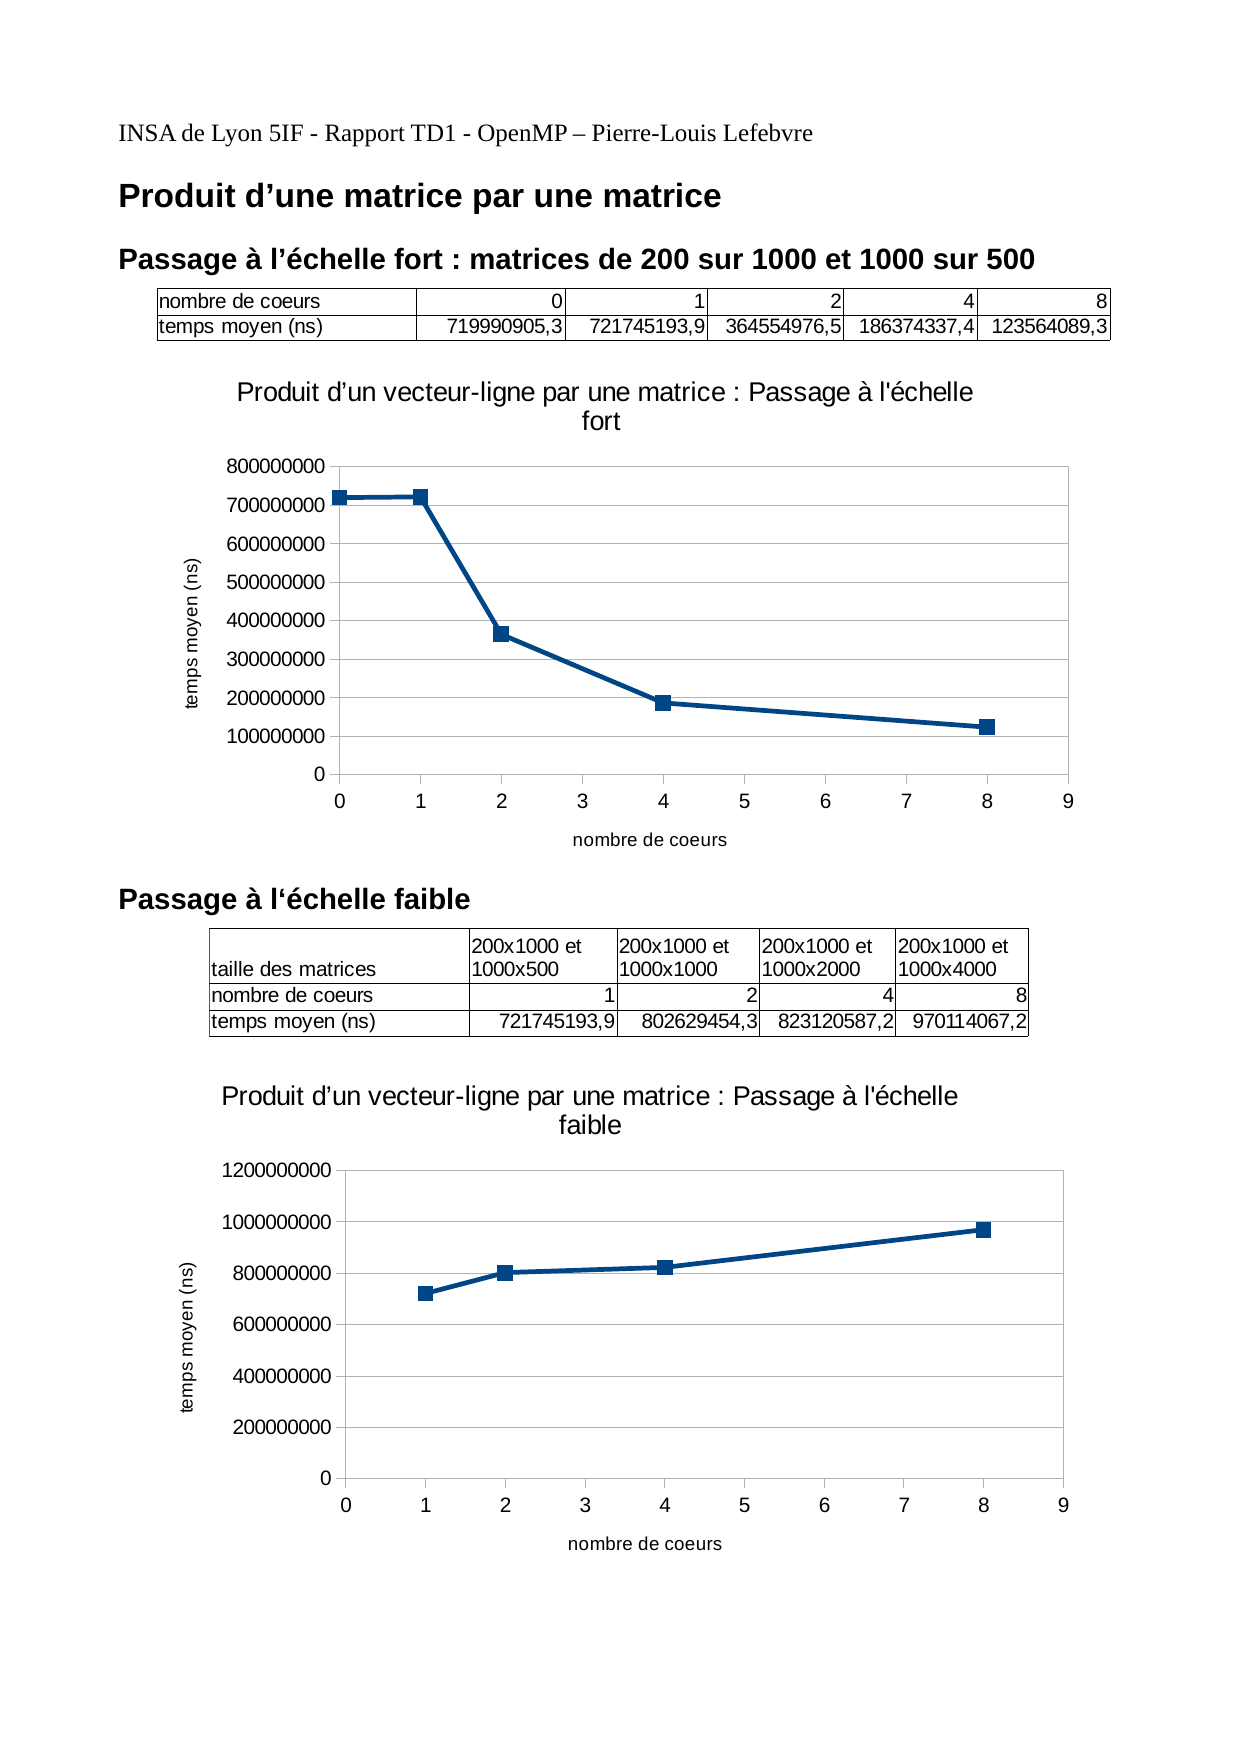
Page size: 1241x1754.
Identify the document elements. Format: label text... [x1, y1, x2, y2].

subtitle Passage à l‘échelle faible [118, 303, 1122, 915]
subtitle Produit d’une matrice par une matrice [118, 176, 1122, 215]
subtitle Passage à l’échelle fort : matrices de 200 sur 1000 et 1000 sur 500 [118, 242, 1122, 276]
